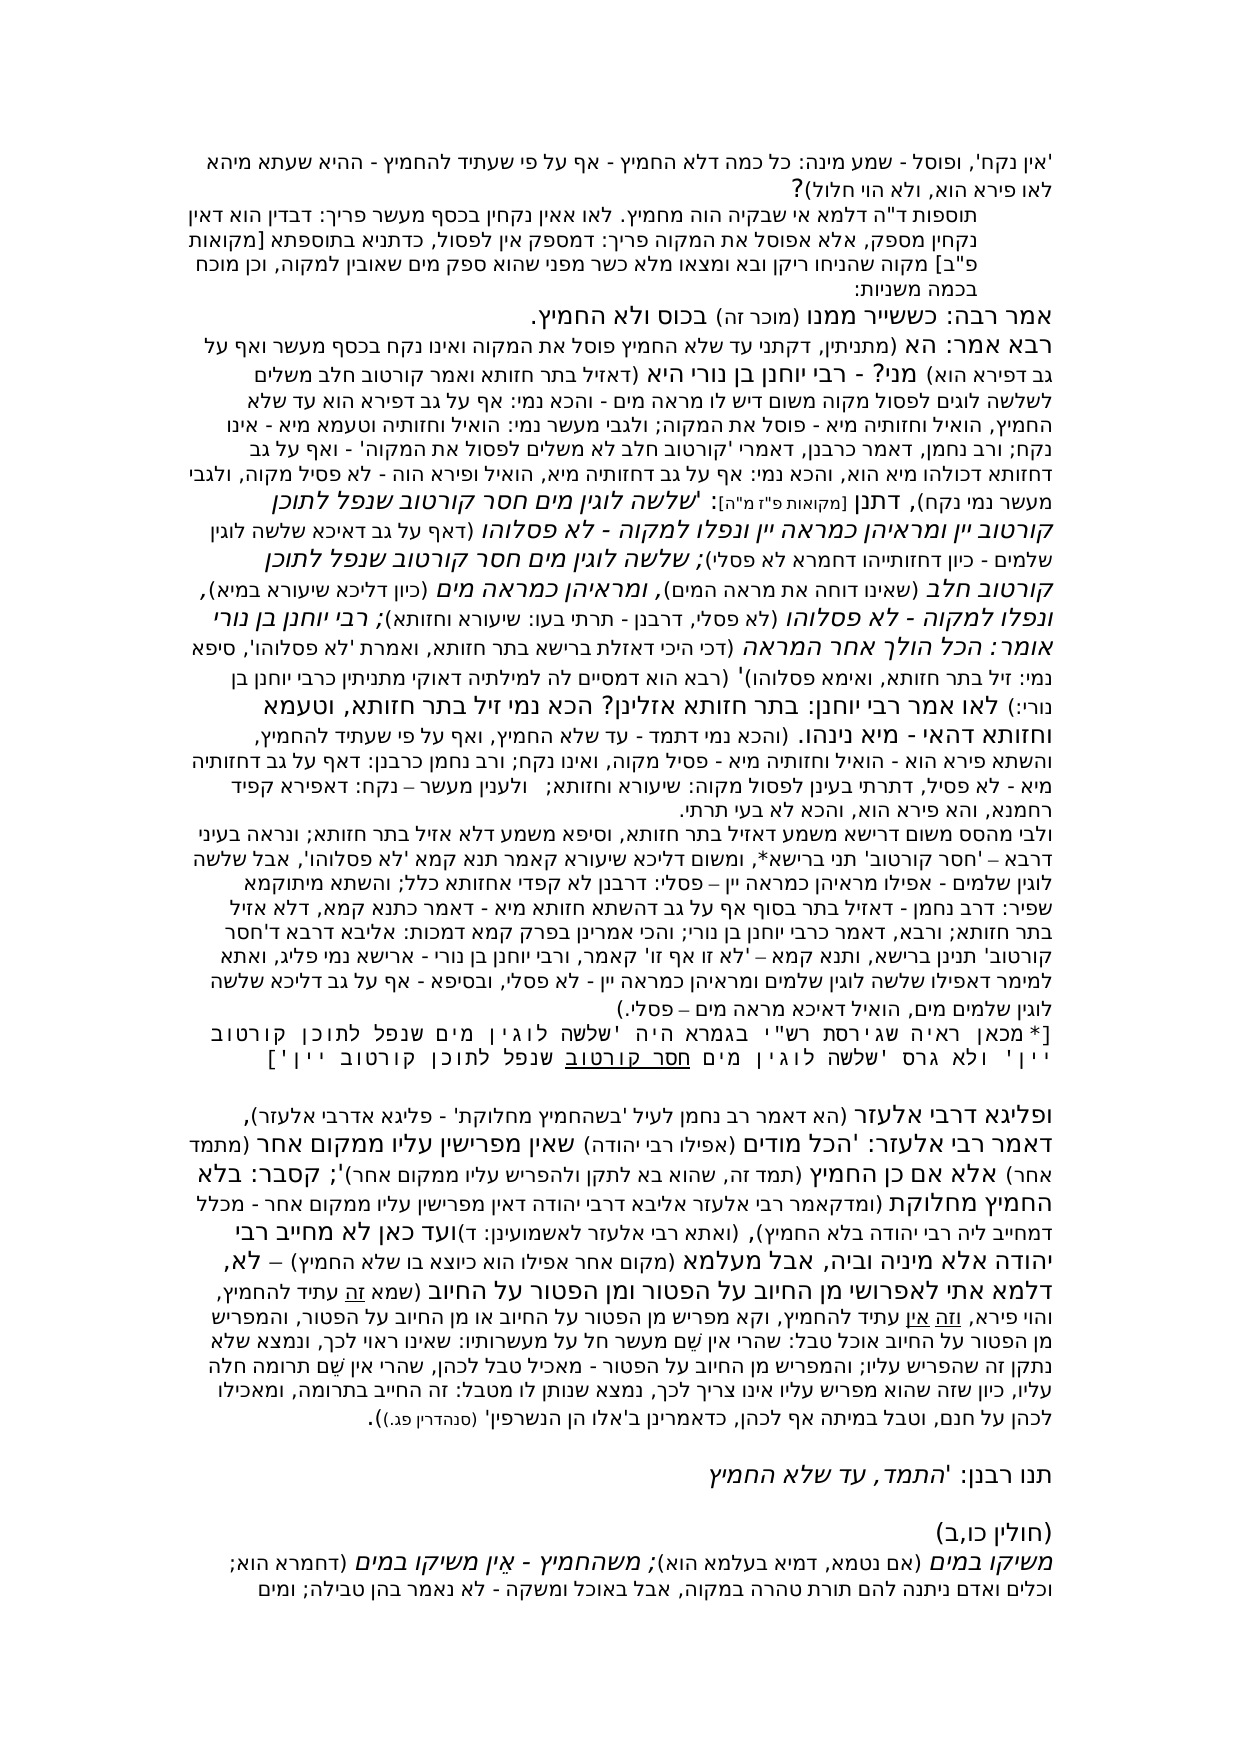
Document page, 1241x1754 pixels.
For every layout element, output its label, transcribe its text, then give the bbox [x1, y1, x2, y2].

text רבא אמר: הא (מתניתין, דקתני עד שלא החמיץ פוסל את המקוה ואינו נקח בכסף מעשר ואף על גב דפירא הוא) מני? - רבי יוחנן בן נורי היא (דאזיל בתר חזותא ואמר קורטוב חלב משלים לשלשה לוגים לפסול מקוה משום דיש לו מראה מים - והכא נמי: אף על גב דפירא הוא עד שלא החמיץ, הואיל וחזותיה מיא - פוסל את המקוה; ולגבי מעשר נמי: הואיל וחזותיה וטעמא מיא - אינו נקח; ורב נחמן, דאמר כרבנן, דאמרי 'קורטוב חלב לא משלים לפסול את המקוה' - ואף על גב דחזותא דכולהו מיא הוא, והכא נמי: אף על גב דחזותיה מיא, הואיל ופירא הוה - לא פסיל מקוה, ולגבי מעשר נמי נקח), דתנן [מקואות פ"ז מ"ה]: 'שלשה לוגין מים חסר קורטוב שנפל לתוכן קורטוב יין ומראיהן כמראה יין ונפלו למקוה - לא פסלוהו (דאף על גב דאיכא שלשה לוגין שלמים - כיון דחזותייהו דחמרא לא פסלי); שלשה לוגין מים חסר קורטוב שנפל לתוכן קורטוב חלב (שאינו דוחה את מראה המים), ומראיהן כמראה מים (כיון דליכא שיעורא במיא), ונפלו למקוה - לא פסלוהו (לא פסלי, דרבנן - תרתי בעו: שיעורא וחזותא); רבי יוחנן בן נורי אומר: הכל הולך אחר המראה (דכי היכי דאזלת ברישא בתר חזותא, ואמרת 'לא פסלוהו', סיפא נמי: זיל בתר חזותא, ואימא פסלוהו)' (רבא הוא דמסיים לה למילתיה דאוקי מתניתין כרבי יוחנן בן נורי:) לאו אמר רבי יוחנן: בתר חזותא אזלינן? הכא נמי זיל בתר חזותא, וטעמא וחזותא דהאי - מיא נינהו. (והכא נמי דתמד - עד שלא החמיץ, ואף על פי שעתיד להחמיץ, והשתא פירא הוא - הואיל וחזותיה מיא - פסיל מקוה, ואינו נקח; ורב נחמן כרבנן: דאף על גב דחזותיה מיא - לא פסיל, דתרתי בעינן לפסול מקוה: שיעורא וחזותא; ולענין מעשר – נקח: דאפירא קפיד רחמנא, והא פירא הוא, והכא לא בעי תרתי. [187, 330, 1053, 822]
text (חולין כו,ב) [187, 1518, 1053, 1547]
text 'אין נקח', ופוסל - שמע מינה: כל כמה דלא החמיץ - אף על פי שעתיד להחמיץ - ההיא שעתא מיהא לאו פירא הוא, ולא הוי חלול)? [187, 150, 1053, 203]
text משיקו במים (אם נטמא, דמיא בעלמא הוא); משהחמיץ - אֵין משיקו במים (דחמרא הוא; וכלים ואדם ניתנה להם תורת טהרה במקוה, אבל באוכל ומשקה - לא נאמר בהן טבילה; ומים [187, 1547, 1053, 1601]
text [* מכאן ראיה שגירסת רש"י בגמרא היה 'שלשה לוגין מים שנפל לתוכן קורטוב יין' ולא גרס 'שלשה לוגין מים חסר קורטוב שנפל לתוכן קורטוב יין'] [187, 1022, 1053, 1071]
text תנו רבנן: 'התמד, עד שלא החמיץ [187, 1460, 1053, 1489]
text ופליגא דרבי אלעזר (הא דאמר רב נחמן לעיל 'בשהחמיץ מחלוקת' - פליגא אדרבי אלעזר), דאמר רבי אלעזר: 'הכל מודים (אפילו רבי יהודה) שאין מפרישין עליו ממקום אחר (מתמד אחר) אלא אם כן החמיץ (תמד זה, שהוא בא לתקן ולהפריש עליו ממקום אחר)'; קסבר: בלא החמיץ מחלוקת (ומדקאמר רבי אלעזר אליבא דרבי יהודה דאין מפרישין עליו ממקום אחר - מכלל דמחייב ליה רבי יהודה בלא החמיץ), (ואתא רבי אלעזר לאשמועינן: ד)ועד כאן לא מחייב רבי יהודה אלא מיניה וביה, אבל מעלמא (מקום אחר אפילו הוא כיוצא בו שלא החמיץ) – לא, דלמא אתי לאפרושי מן החיוב על הפטור ומן הפטור על החיוב (שמא זה עתיד להחמיץ, והוי פירא, וזה אין עתיד להחמיץ, וקא מפריש מן הפטור על החיוב או מן החיוב על הפטור, והמפריש מן הפטור על החיוב אוכל טבל: שהרי אין שֵׁם מעשר חל על מעשרותיו: שאינו ראוי לכך, ונמצא שלא נתקן זה שהפריש עליו; והמפריש מן החיוב על הפטור - מאכיל טבל לכהן, שהרי אין שֵׁם תרומה חלה עליו, כיון שזה שהוא מפריש עליו אינו צריך לכך, נמצא שנותן לו מטבל: זה החייב בתרומה, ומאכילו לכהן על חנם, וטבל במיתה אף לכהן, כדאמרינן ב'אלו הן הנשרפין' (סנהדרין פג.)). [187, 1100, 1053, 1432]
text ולבי מהסס משום דרישא משמע דאזיל בתר חזותא, וסיפא משמע דלא אזיל בתר חזותא; ונראה בעיני דרבא – 'חסר קורטוב' תני ברישא*, ומשום דליכא שיעורא קאמר תנא קמא 'לא פסלוהו', אבל שלשה לוגין שלמים - אפילו מראיהן כמראה יין – פסלי: דרבנן לא קפדי אחזותא כלל; והשתא מיתוקמא שפיר: דרב נחמן - דאזיל בתר בסוף אף על גב דהשתא חזותא מיא - דאמר כתנא קמא, דלא אזיל בתר חזותא; ורבא, דאמר כרבי יוחנן בן נורי; והכי אמרינן בפרק קמא דמכות: אליבא דרבא ד'חסר קורטוב' תנינן ברישא, ותנא קמא – 'לא זו אף זו' קאמר, ורבי יוחנן בן נורי - ארישא נמי פליג, ואתא למימר דאפילו שלשה לוגין שלמים ומראיהן כמראה יין - לא פסלי, ובסיפא - אף על גב דליכא שלשה לוגין שלמים מים, הואיל דאיכא מראה מים – פסלי.) [187, 822, 1053, 1022]
text אמר רבה: כששייר ממנו (מוכר זה) בכוס ולא החמיץ. [187, 301, 1053, 330]
text תוספות ד"ה דלמא אי שבקיה הוה מחמיץ. לאו אאין נקחין בכסף מעשר פריך: דבדין הוא דאין נקחין מספק, אלא אפוסל את המקוה פריך: דמספק אין לפסול, כדתניא בתוספתא [מקואות פ"ב] מקוה שהניחו ריקן ובא ומצאו מלא כשר מפני שהוא ספק מים שאובין למקוה, וכן מוכח בכמה משניות: [187, 203, 978, 301]
